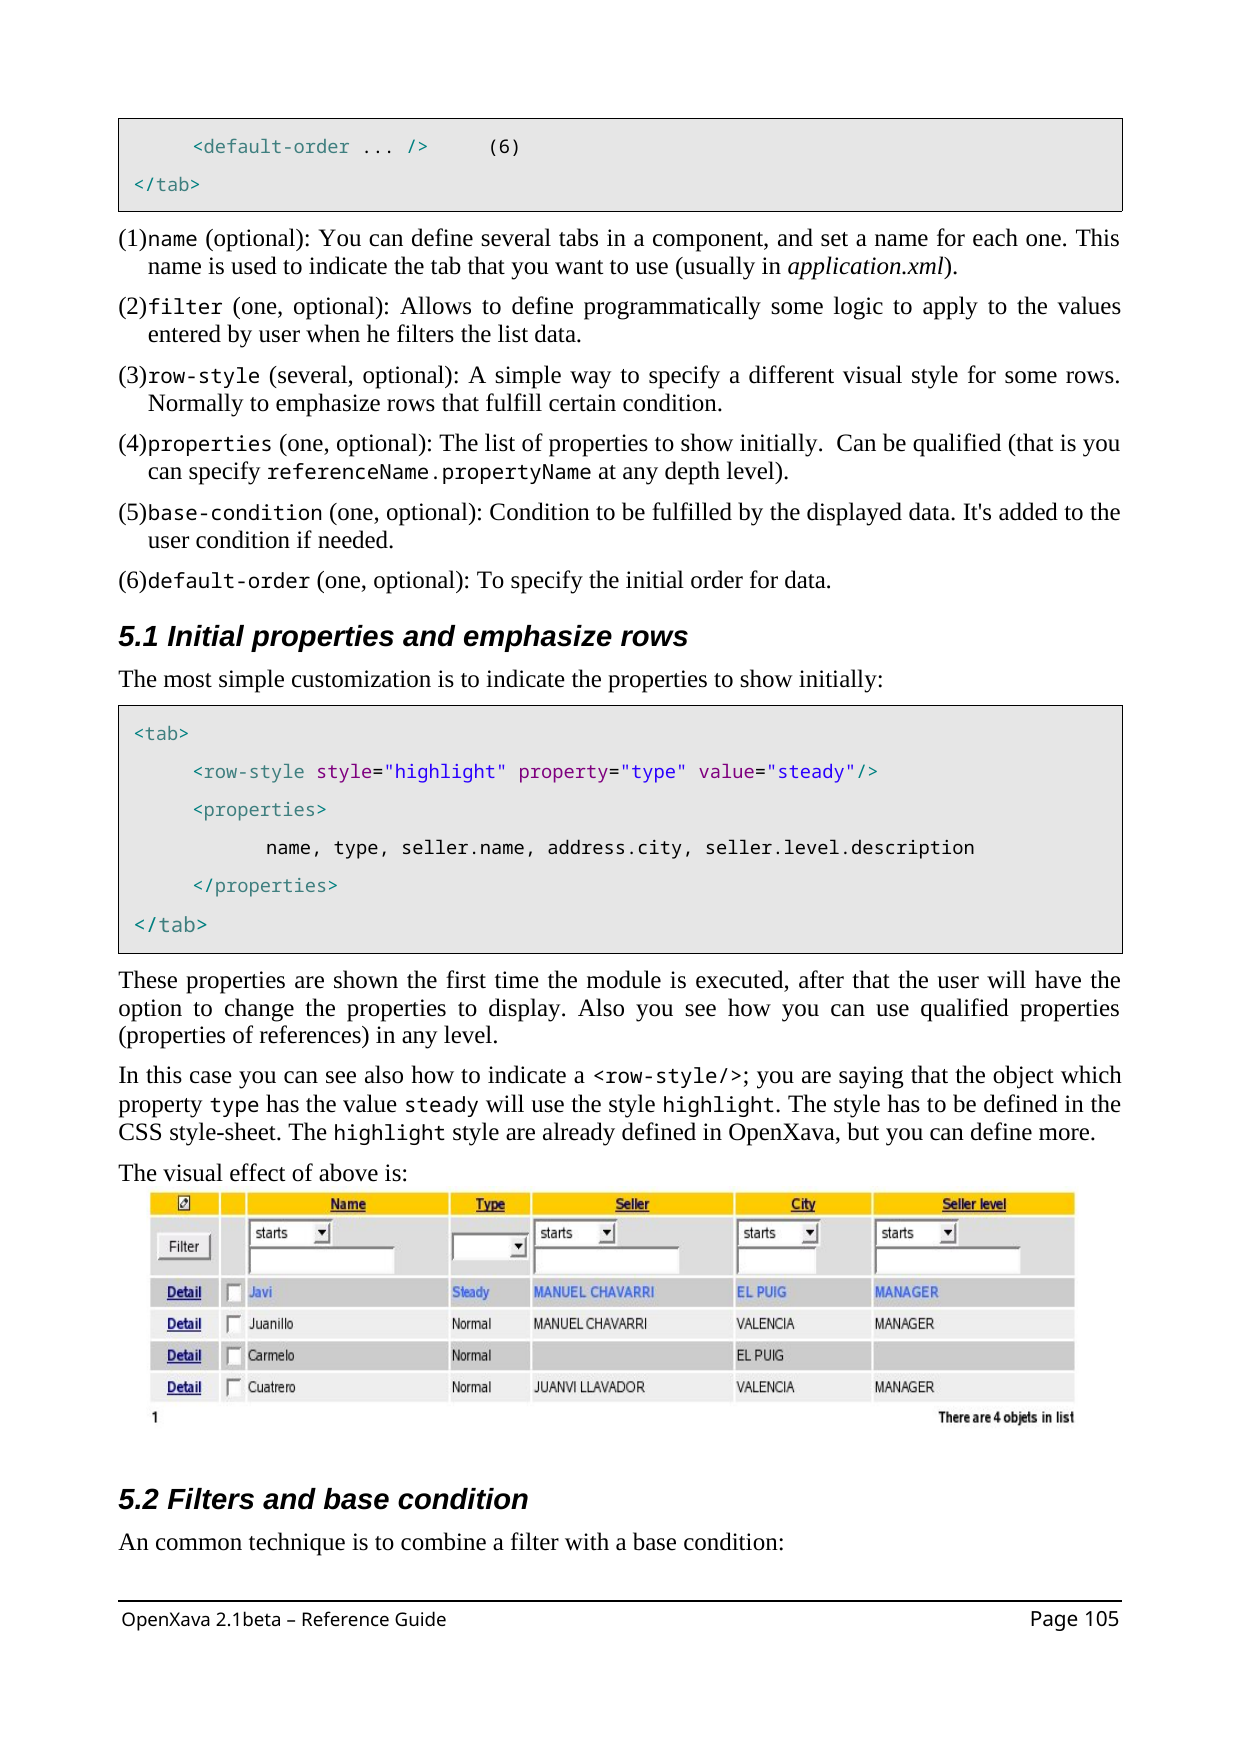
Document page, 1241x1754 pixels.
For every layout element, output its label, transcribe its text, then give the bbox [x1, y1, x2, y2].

text The most simple customization is to indicate the properties to show initially: [118, 665, 1122, 693]
list filter (one, optional): Allows to define programmatically some logic to apply to the values entered by user when he filters the list data. [118, 292, 1122, 348]
text In this case you can see also how to indicate a <row-style/>; you are saying that the object which property type has the value steady will use the style highlight. The style has to be defined in the CSS style-sheet. The highlight style are already defined in OpenXava, but you can define more. [118, 1062, 1122, 1146]
text </tab> [119, 156, 1122, 211]
text <row-style style="highlight" property="type" value="steady"/> [119, 743, 1122, 781]
list default-order (one, optional): To specify the initial order for data. [118, 567, 1122, 595]
text name, type, seller.name, address.city, seller.level.description [119, 819, 1122, 857]
picture [146, 1186, 1079, 1431]
text <tab> [119, 706, 1122, 743]
text </tab> [119, 895, 1122, 953]
text </properties> [119, 857, 1122, 895]
text These properties are shown the first time the module is executed, after that the user will have the option to change the properties to display. Also you see how you can use qualified properties (properties of references) in any level. [118, 966, 1122, 1049]
list properties (one, optional): The list of properties to show initially. Can be qualified (that is you can specify referenceName.propertyName at any depth level). [118, 429, 1122, 486]
text The visual effect of above is: [118, 1159, 1122, 1186]
subtitle Filters and base condition [118, 1483, 1122, 1516]
text <default-order ... /> (6) [119, 119, 1122, 156]
subtitle Initial properties and emphasize rows [118, 620, 1122, 653]
list base-condition (one, optional): Condition to be fulfilled by the displayed data. It's added to the user condition if needed. [118, 498, 1122, 554]
list row-style (several, optional): A simple way to specify a different visual style for some rows. Normally to emphasize rows that fulfill certain condition. [118, 361, 1122, 417]
list name (optional): You can define several tabs in a component, and set a name for each one. This name is used to indicate the tab that you want to use (usually in application.xml). [118, 224, 1122, 280]
text <properties> [119, 781, 1122, 819]
text An common technique is to combine a filter with a base condition: [118, 1528, 1122, 1556]
